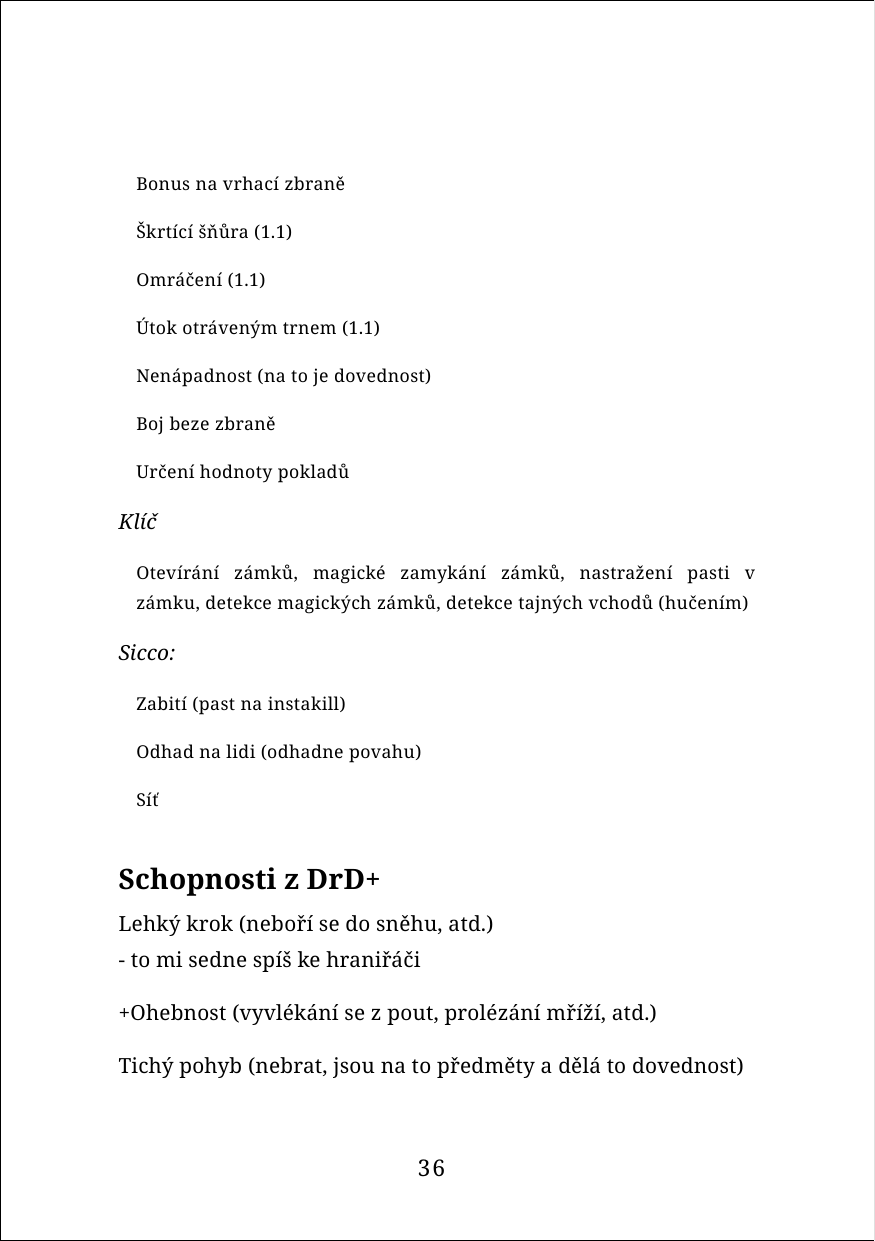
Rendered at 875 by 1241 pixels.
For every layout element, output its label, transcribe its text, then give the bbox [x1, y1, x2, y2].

subtitle Schopnosti z DrD+ [118, 859, 756, 897]
text Síť [136, 788, 756, 812]
text Boj beze zbraně [136, 411, 756, 436]
text +Ohebnost (vyvlékání se z pout, prolézání mříží, atd.) [118, 998, 756, 1026]
text Tichý pohyb (nebrat, jsou na to předměty a dělá to dovednost) [118, 1051, 756, 1080]
text Útok otráveným trnem (1.1) [136, 316, 756, 340]
text Škrtící šňůra (1.1) [136, 220, 756, 244]
text Zabití (past na instakill) [136, 692, 756, 716]
text Odhad na lidi (odhadne povahu) [136, 740, 756, 764]
text Nenápadnost (na to je dovednost) [136, 363, 756, 388]
text Určení hodnoty pokladů [136, 459, 756, 483]
text Klíč [118, 507, 756, 536]
text Lehký krok (neboří se do sněhu, atd.) - to mi sedne spíš ke hraniřáči [118, 909, 756, 973]
text Bonus na vrhací zbraně [136, 172, 756, 196]
text Otevírání zámků, magické zamykání zámků, nastražení pasti v zámku, detekce magických zámků, detekce tajných vchodů (hučením) [136, 560, 756, 615]
text Omráčení (1.1) [136, 268, 756, 292]
text Sicco: [118, 638, 756, 667]
